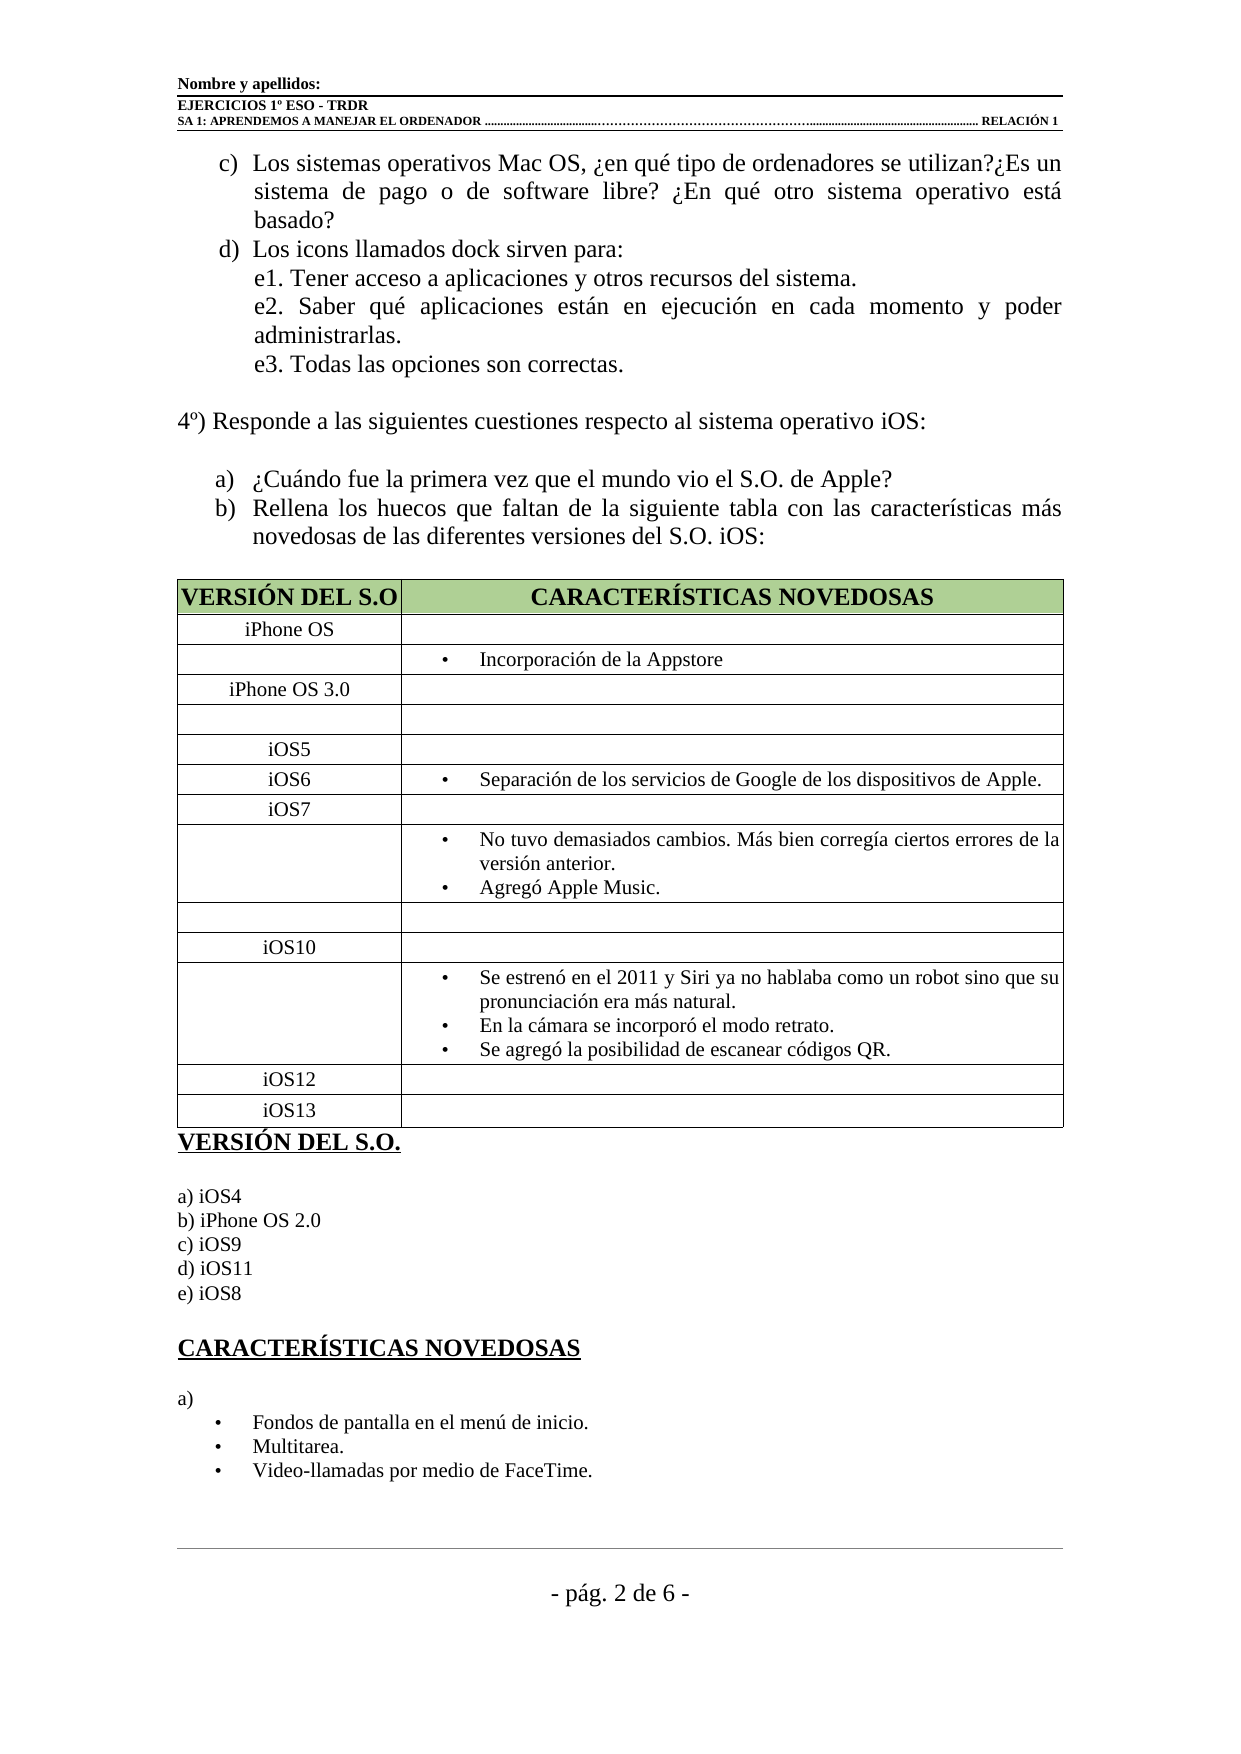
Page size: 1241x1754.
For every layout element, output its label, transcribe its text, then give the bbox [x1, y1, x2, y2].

table_cell [402, 1065, 1063, 1094]
text b) iPhone OS 2.0 [177, 1208, 1063, 1232]
list ¿Cuándo fue la primera vez que el mundo vio el S.O. de Apple? [215, 464, 1063, 493]
list Rellena los huecos que faltan de la siguiente tabla con las características más novedosas de las diferentes versiones del S.O. iOS: [215, 493, 1063, 550]
table_cell [178, 903, 401, 932]
table_header VERSIÓN DEL S.O [178, 580, 401, 613]
table_cell [402, 933, 1063, 962]
table_cell iOS5 [178, 735, 401, 763]
table_cell [402, 903, 1063, 932]
table_cell iOS10 [178, 933, 401, 962]
text c) iOS9 [177, 1232, 1063, 1256]
list Video-llamadas por medio de FaceTime. [215, 1458, 1063, 1482]
table_cell Incorporación de la Appstore [402, 645, 1063, 673]
table_cell iOS7 [178, 795, 401, 823]
list e2. Saber qué aplicaciones están en ejecución en cada momento y poder administrarlas. [254, 291, 1063, 349]
table_cell [402, 1095, 1063, 1127]
table_header CARACTERÍSTICAS NOVEDOSAS [402, 580, 1063, 613]
text CARACTERÍSTICAS NOVEDOSAS [177, 1333, 1063, 1362]
table_cell iOS12 [178, 1065, 401, 1094]
table_cell [402, 675, 1063, 703]
table_cell [178, 645, 401, 673]
table_cell Separación de los servicios de Google de los dispositivos de Apple. [402, 765, 1063, 793]
table_cell [178, 963, 401, 1064]
text d) iOS11 [177, 1256, 1063, 1280]
list e1. Tener acceso a aplicaciones y otros recursos del sistema. [254, 263, 1063, 291]
list Los sistemas operativos Mac OS, ¿en qué tipo de ordenadores se utilizan?¿Es un sistema de pago o de software libre? ¿En qué otro sistema operativo está basado? [218, 148, 1063, 234]
table_cell iPhone OS 3.0 [178, 675, 401, 703]
text 4º) Responde a las siguientes cuestiones respecto al sistema operativo iOS: [177, 406, 1063, 435]
list Los icons llamados dock sirven para: [218, 234, 1063, 263]
table_cell [178, 705, 401, 733]
text VERSIÓN DEL S.O. [177, 1128, 1063, 1155]
text e) iOS8 [177, 1280, 1063, 1304]
list Multitarea. [215, 1434, 1063, 1458]
table_cell [402, 705, 1063, 733]
table_cell [402, 615, 1063, 643]
table_cell [402, 795, 1063, 823]
table_cell Se estrenó en el 2011 y Siri ya no hablaba como un robot sino que su pronunciación era más natural. En la cámara se incorporó el modo retrato. Se agregó la posibilidad de escanear códigos QR. [402, 963, 1063, 1064]
table_cell iOS6 [178, 765, 401, 793]
table_cell [178, 825, 401, 902]
table_cell No tuvo demasiados cambios. Más bien corregía ciertos errores de la versión anterior. Agregó Apple Music. [402, 825, 1063, 902]
text a) iOS4 [177, 1184, 1063, 1208]
list e3. Todas las opciones son correctas. [254, 349, 1063, 378]
table_cell iPhone OS [178, 615, 401, 643]
table_cell iOS13 [178, 1095, 401, 1127]
list Fondos de pantalla en el menú de inicio. [215, 1410, 1063, 1434]
table_cell [402, 735, 1063, 763]
text a) [177, 1386, 1063, 1410]
